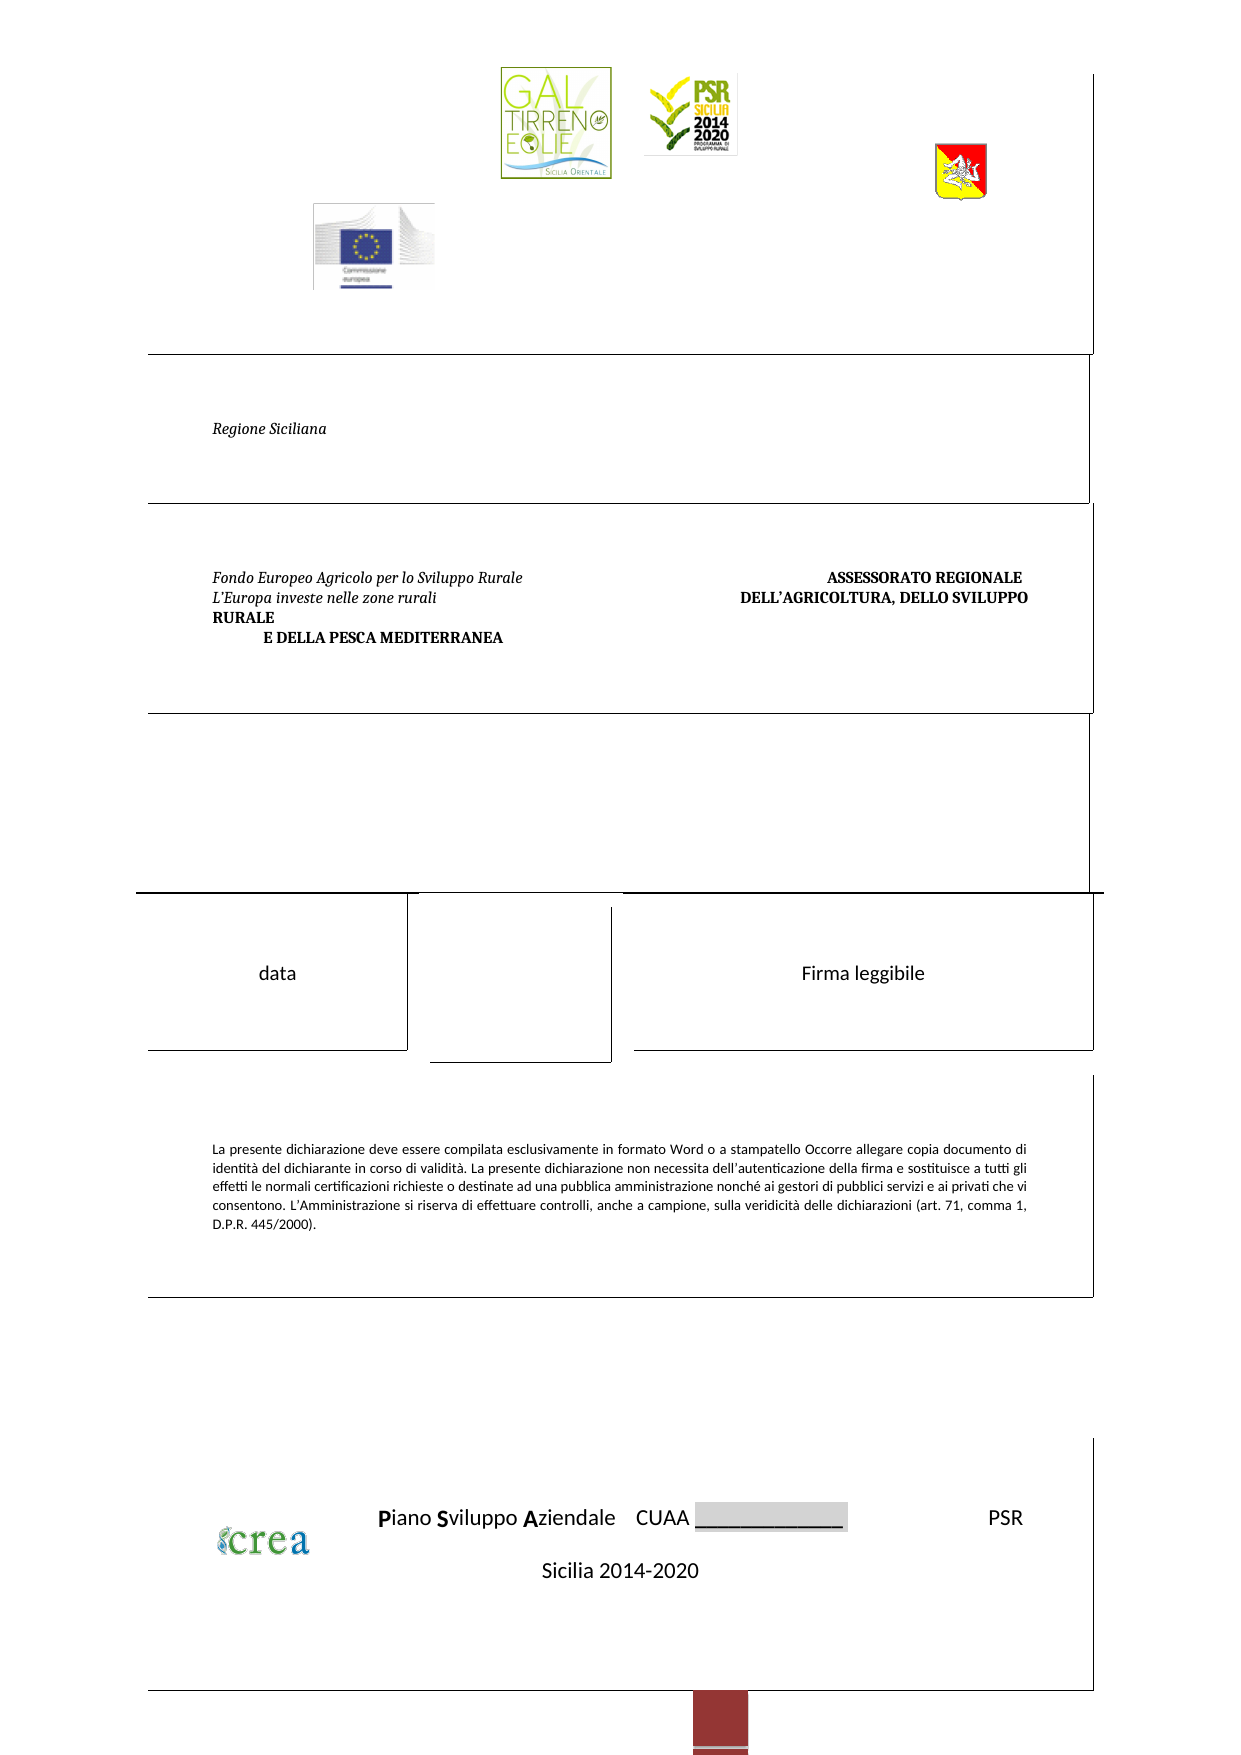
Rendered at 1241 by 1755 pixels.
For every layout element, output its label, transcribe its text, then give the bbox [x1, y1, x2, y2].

table_cell data [136, 894, 418, 1062]
table_cell Firma leggibile [623, 894, 1104, 1062]
table_cell [419, 892, 623, 1062]
table_cell La presente dichiarazione deve essere compilata esclusivamente in formato Word o a stampatello Occorre allegare copia documento di identità del dichiarante in corso di validità. La presente dichiarazione non necessita dell’autenticazione della firma e sostituisce a tutti gli effetti le normali certificazioni richieste o destinate ad una pubblica amministrazione nonché ai gestori di pubblici servizi e ai privati che vi consentono. L’Amministrazione si riserva di effettuare controlli, anche a campione, sulla veridicità delle dichiarazioni (art. 71, comma 1, D.P.R. 445/2000). [136, 1063, 1104, 1297]
